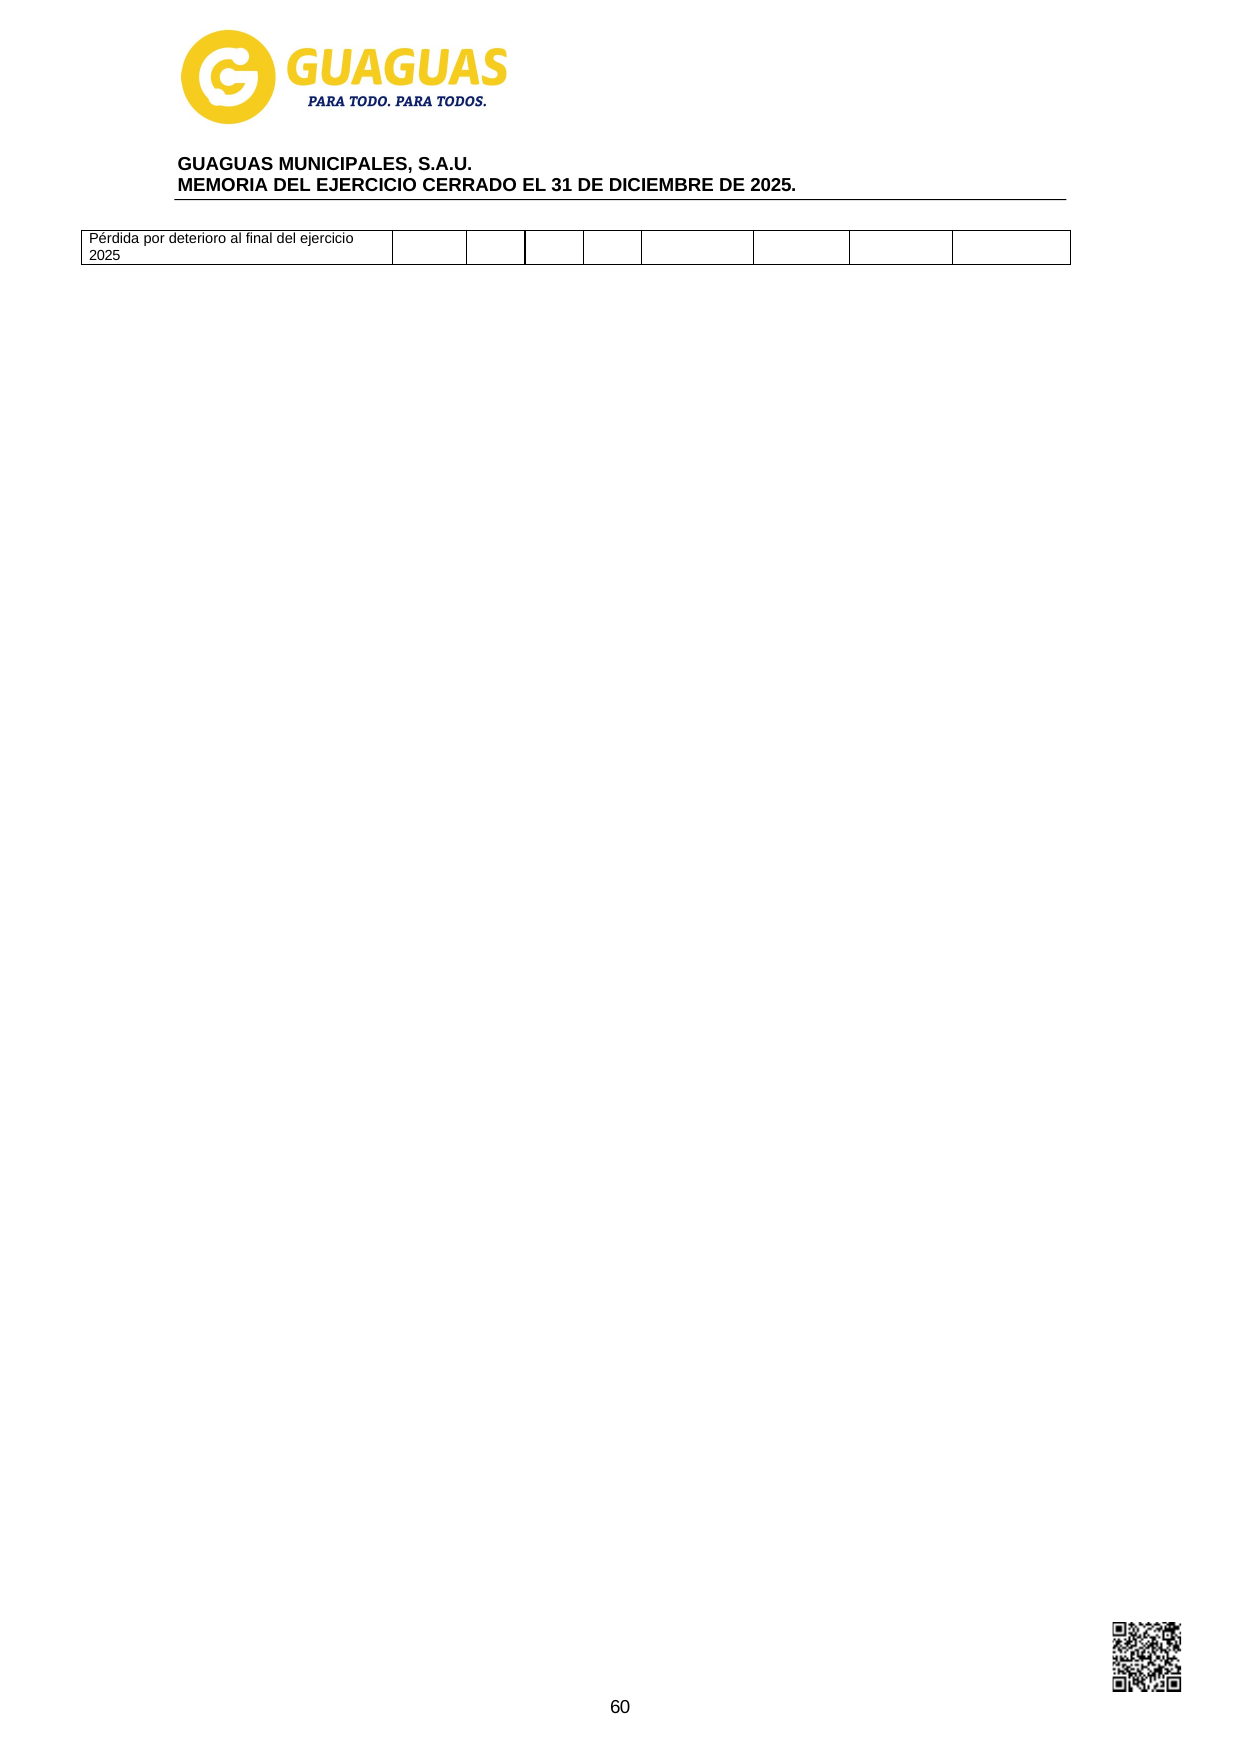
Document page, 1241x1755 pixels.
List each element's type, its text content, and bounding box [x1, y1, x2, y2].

table_cell [642, 231, 753, 264]
table_cell [754, 231, 849, 264]
table_cell Pérdida por deterioro al final del ejercicio 2025 [82, 231, 392, 264]
table_cell [850, 231, 952, 264]
table_cell [393, 231, 466, 264]
table_cell [584, 231, 641, 264]
table_cell [953, 231, 1070, 264]
table_cell [467, 231, 524, 264]
table_cell [526, 231, 583, 264]
